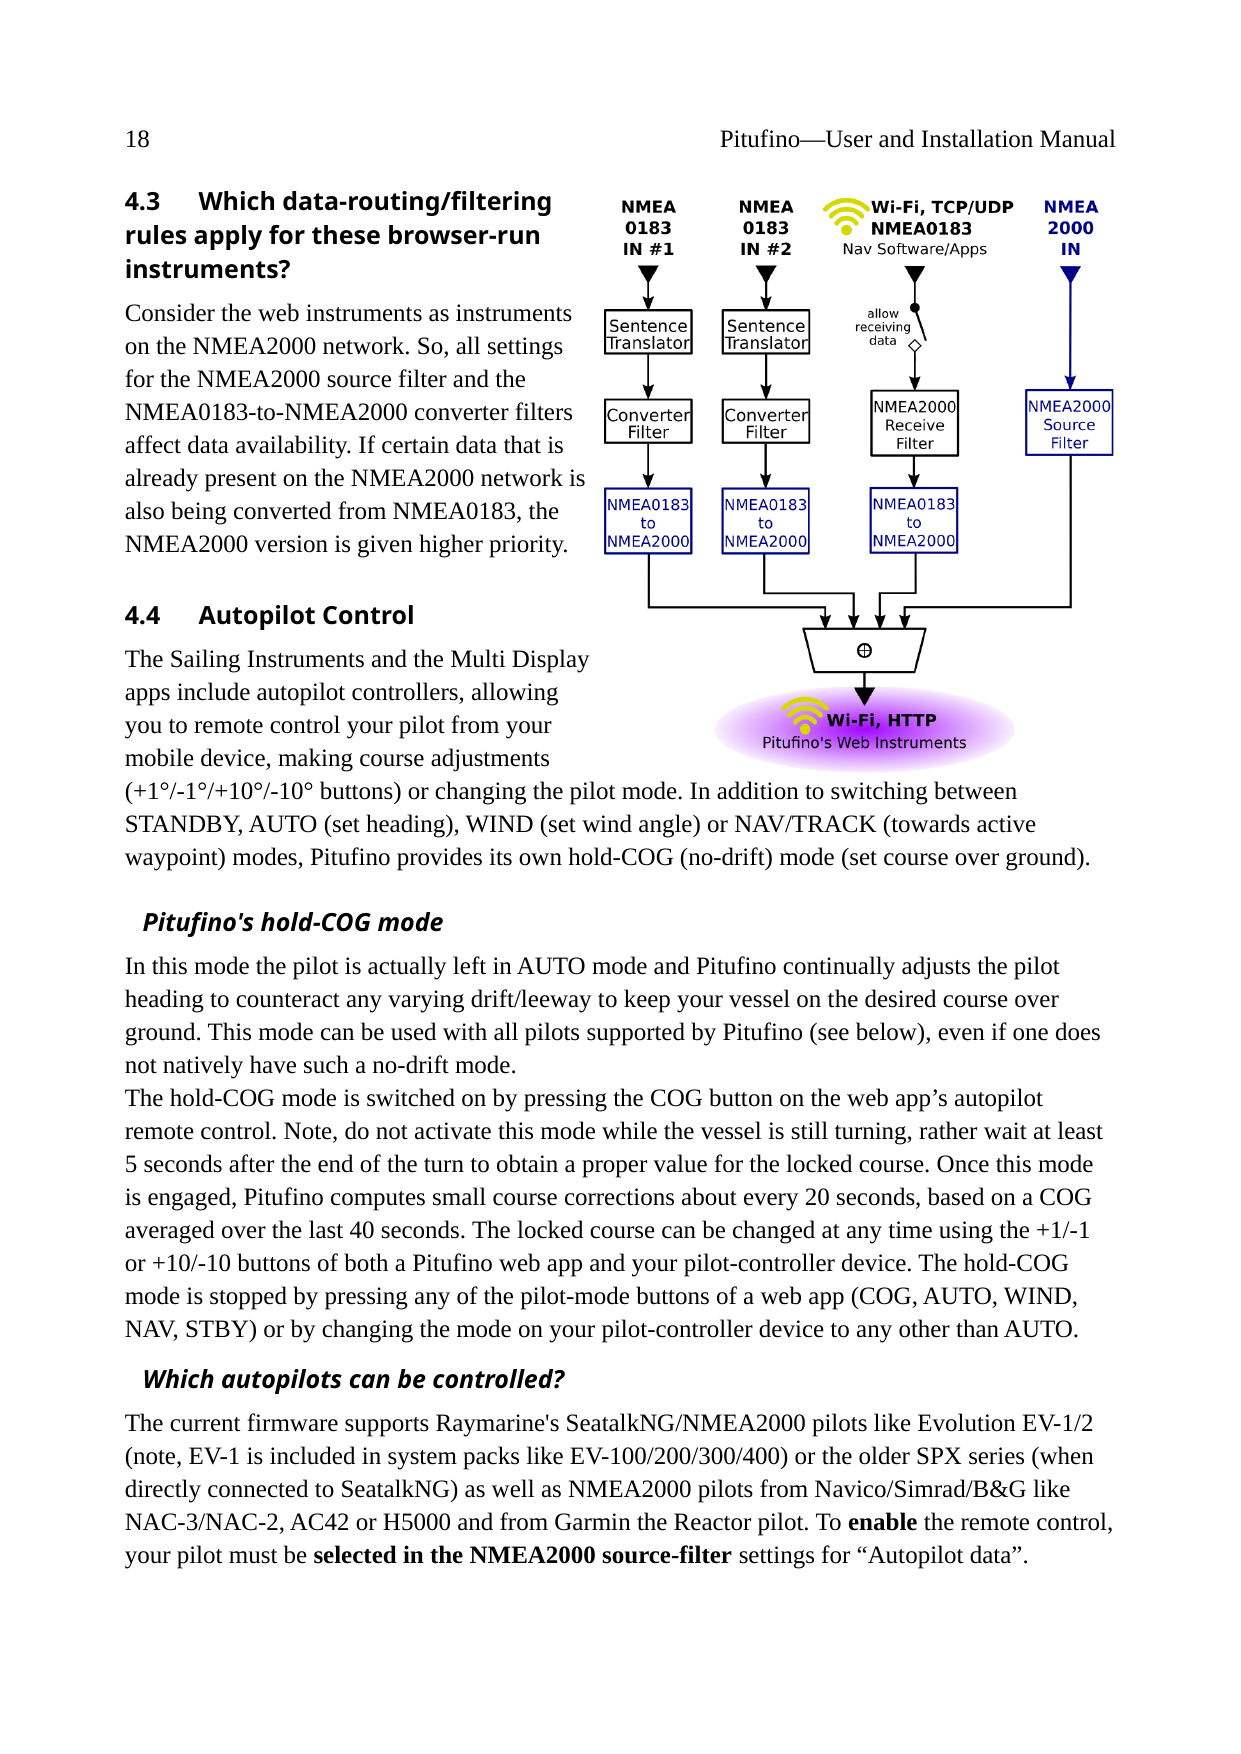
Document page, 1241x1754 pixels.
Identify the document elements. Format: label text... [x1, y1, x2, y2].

text The Sailing Instruments and the Multi Display apps include autopilot controllers, allowing you to remote control your pilot from your mobile device, making course adjustments (+1°/-1°/+10°/-10° buttons) or changing the pilot mode. In addition to switching between STANDBY, AUTO (set heading), WIND (set wind angle) or NAV/TRACK (towards active waypoint) modes, Pitufino provides its own hold-COG (no-drift) mode (set course over ground). [124, 644, 1116, 871]
subtitle Which autopilots can be controlled? [142, 1362, 1116, 1396]
subtitle Pitufino's hold-COG mode [142, 904, 1116, 938]
picture [603, 198, 1114, 773]
subtitle Autopilot Control [124, 597, 603, 632]
text In this mode the pilot is actually left in AUTO mode and Pitufino continually adjusts the pilot heading to counteract any varying drift/leeway to keep your vessel on the desired course over ground. This mode can be used with all pilots supported by Pitufino (see below), even if one does not natively have such a no-drift mode. [124, 951, 1116, 1079]
subtitle Which data-routing/filtering rules apply for these browser-run instruments? [124, 183, 1116, 285]
text The current firmware supports Raymarine's SeatalkNG/NMEA2000 pilots like Evolution EV-1/2 (note, EV-1 is included in system packs like EV-100/200/300/400) or the older SPX series (when directly connected to SeatalkNG) as well as NMEA2000 pilots from Navico/Simrad/B&G like NAC-3/NAC-2, AC42 or H5000 and from Garmin the Reactor pilot. To enable the remote control, your pilot must be selected in the NMEA2000 source-filter settings for “Autopilot data”. [124, 1408, 1116, 1569]
text The hold-COG mode is switched on by pressing the COG button on the web app’s autopilot remote control. Note, do not activate this mode while the vessel is still turning, rather wait at least 5 seconds after the end of the turn to obtain a proper value for the locked course. Once this mode is engaged, Pitufino computes small course corrections about every 20 seconds, based on a COG averaged over the last 40 seconds. The locked course can be changed at any time using the +1/-1 or +10/-10 buttons of both a Pitufino web app and your pilot-controller device. The hold-COG mode is stopped by pressing any of the pilot-mode buttons of a web app (COG, AUTO, WIND, NAV, STBY) or by changing the mode on your pilot-controller device to any other than AUTO. [124, 1083, 1116, 1343]
text Consider the web instruments as instruments on the NMEA2000 network. So, all settings for the NMEA2000 source filter and the NMEA0183-to-NMEA2000 converter filters affect data availability. If certain data that is already present on the NMEA2000 network is also being converted from NMEA0183, the NMEA2000 version is given higher priority. [124, 298, 603, 558]
